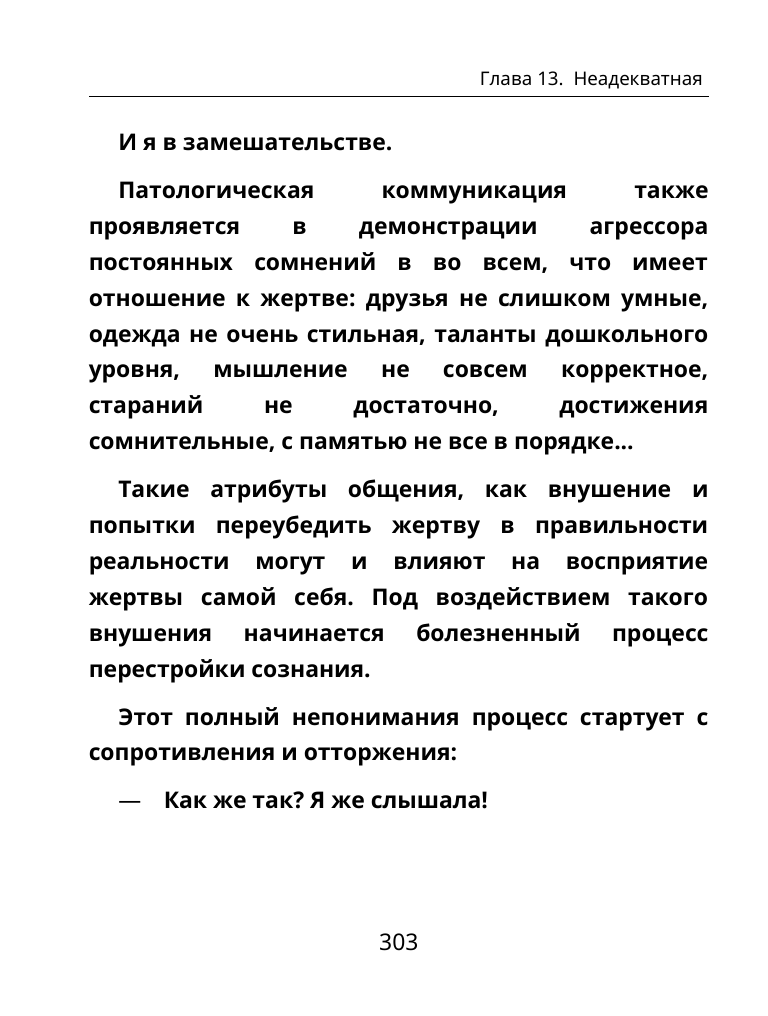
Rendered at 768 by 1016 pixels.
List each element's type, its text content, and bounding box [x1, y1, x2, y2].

text Этот полный непонимания процесс стартует с сопротивления и отторжения: [88, 700, 709, 768]
list Как же так? Я же слышала! [88, 784, 709, 815]
text Патологическая коммуникация также проявляется в демонстрации агрессора постоянных сомнений в во всем, что имеет отношение к жертве: друзья не слишком умные, одежда не очень стильная, таланты дошкольного уровня, мышление не совсем корректное, стараний не достаточно, достижения сомнительные, с памятью не все в порядке... [88, 174, 709, 457]
text Такие атрибуты общения, как внушение и попытки переубедить жертву в правильности реальности могут и влияют на восприятие жертвы самой себя. Под воздействием такого внушения начинается болезненный процесс перестройки сознания. [88, 473, 709, 684]
text И я в замешательстве. [88, 126, 709, 157]
